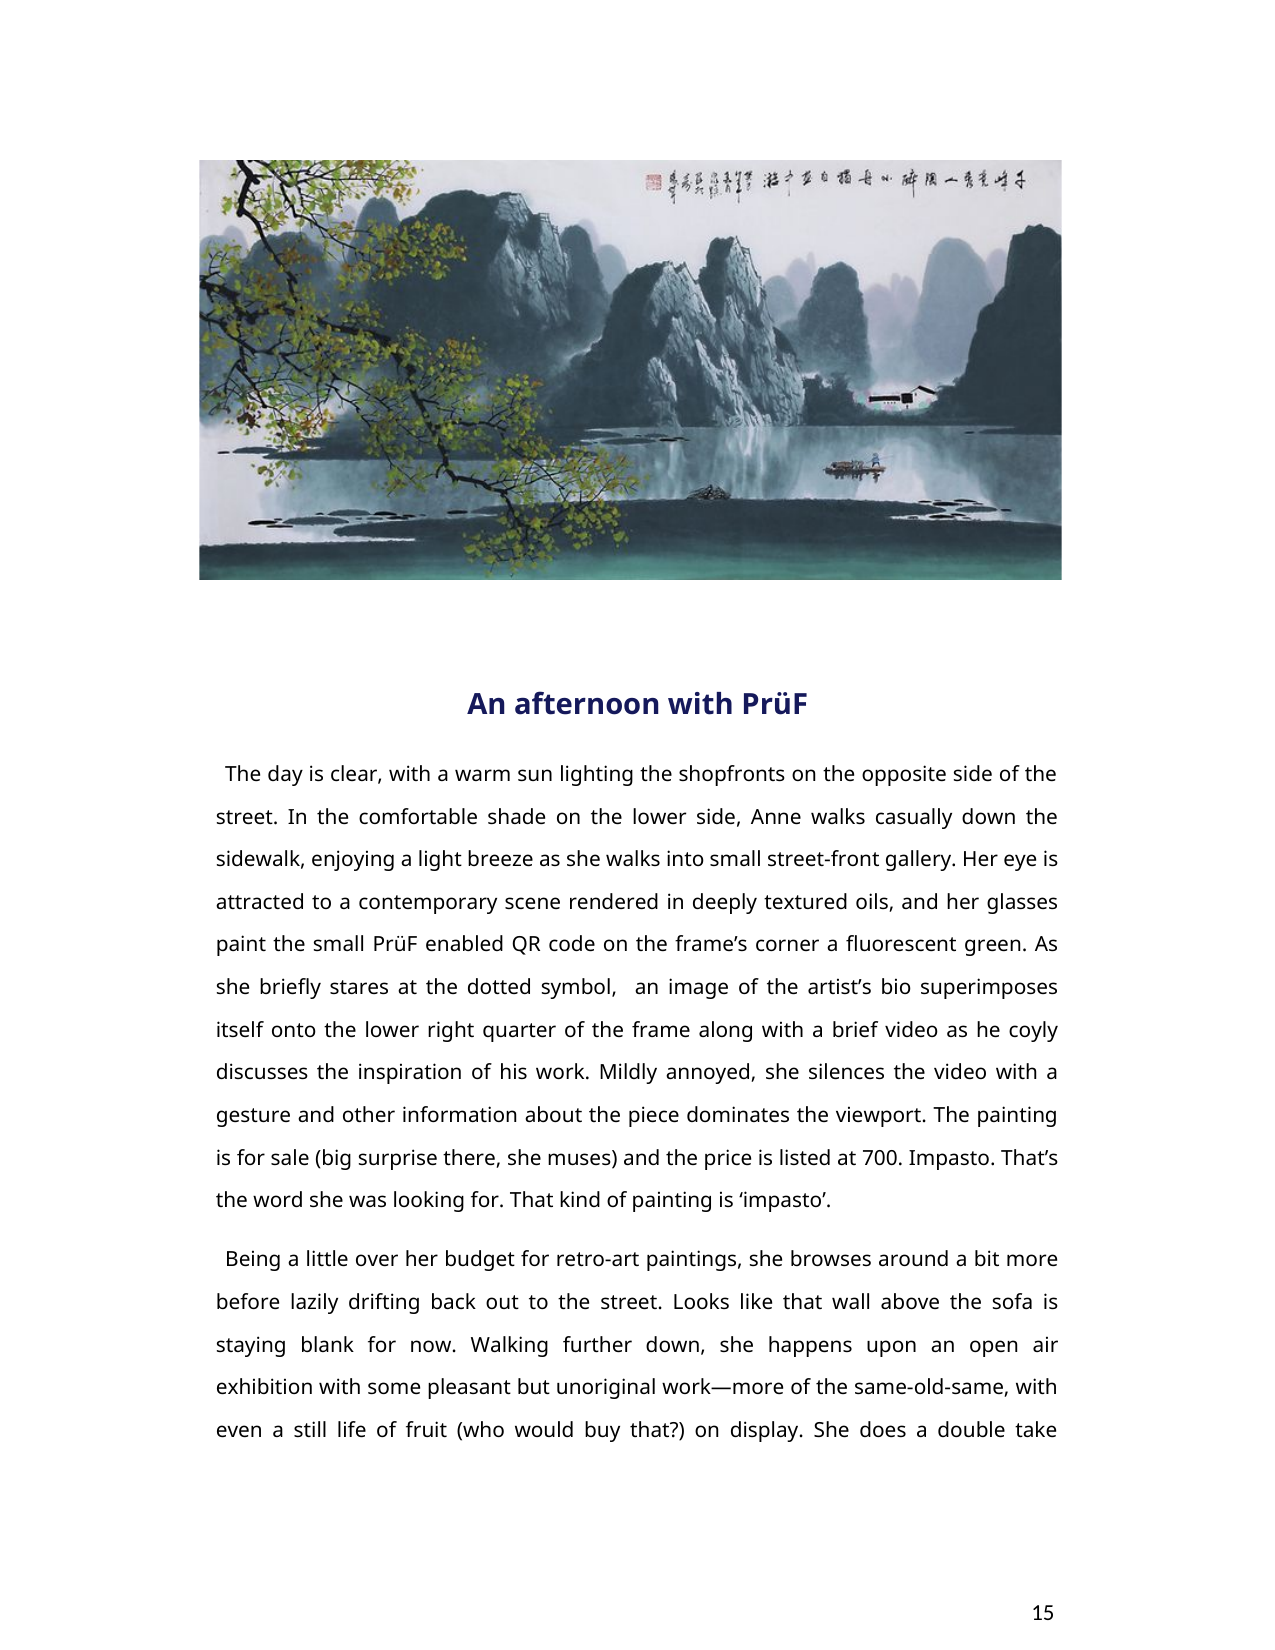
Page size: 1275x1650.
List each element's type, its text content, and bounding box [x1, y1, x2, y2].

text An afternoon with PrüF [150, 683, 1125, 723]
text The day is clear, with a warm sun lighting the shopfronts on the opposite side of the street. In the comfortable shade on the lower side, Anne walks casually down the sidewalk, enjoying a light breeze as she walks into small street-front gallery. Her eye is attracted to a contemporary scene rendered in deeply textured oils, and her glasses paint the small PrüF enabled QR code on the frame’s corner a fluorescent green. As she briefly stares at the dotted symbol, an image of the artist’s bio superimposes itself onto the lower right quarter of the frame along with a brief video as he coyly discusses the inspiration of his work. Mildly annoyed, she silences the video with a gesture and other information about the piece dominates the viewport. The painting is for sale (big surprise there, she muses) and the price is listed at 700. Impasto. That’s the word she was looking for. That kind of painting is ‘impasto’. [216, 759, 1059, 1214]
text Being a little over her budget for retro-art paintings, she browses around a bit more before lazily drifting back out to the street. Looks like that wall above the sofa is staying blank for now. Walking further down, she happens upon an open air exhibition with some pleasant but unoriginal work—more of the same-old-same, with even a still life of fruit (who would buy that?) on display. She does a double take [216, 1244, 1059, 1443]
picture [199, 160, 1062, 580]
